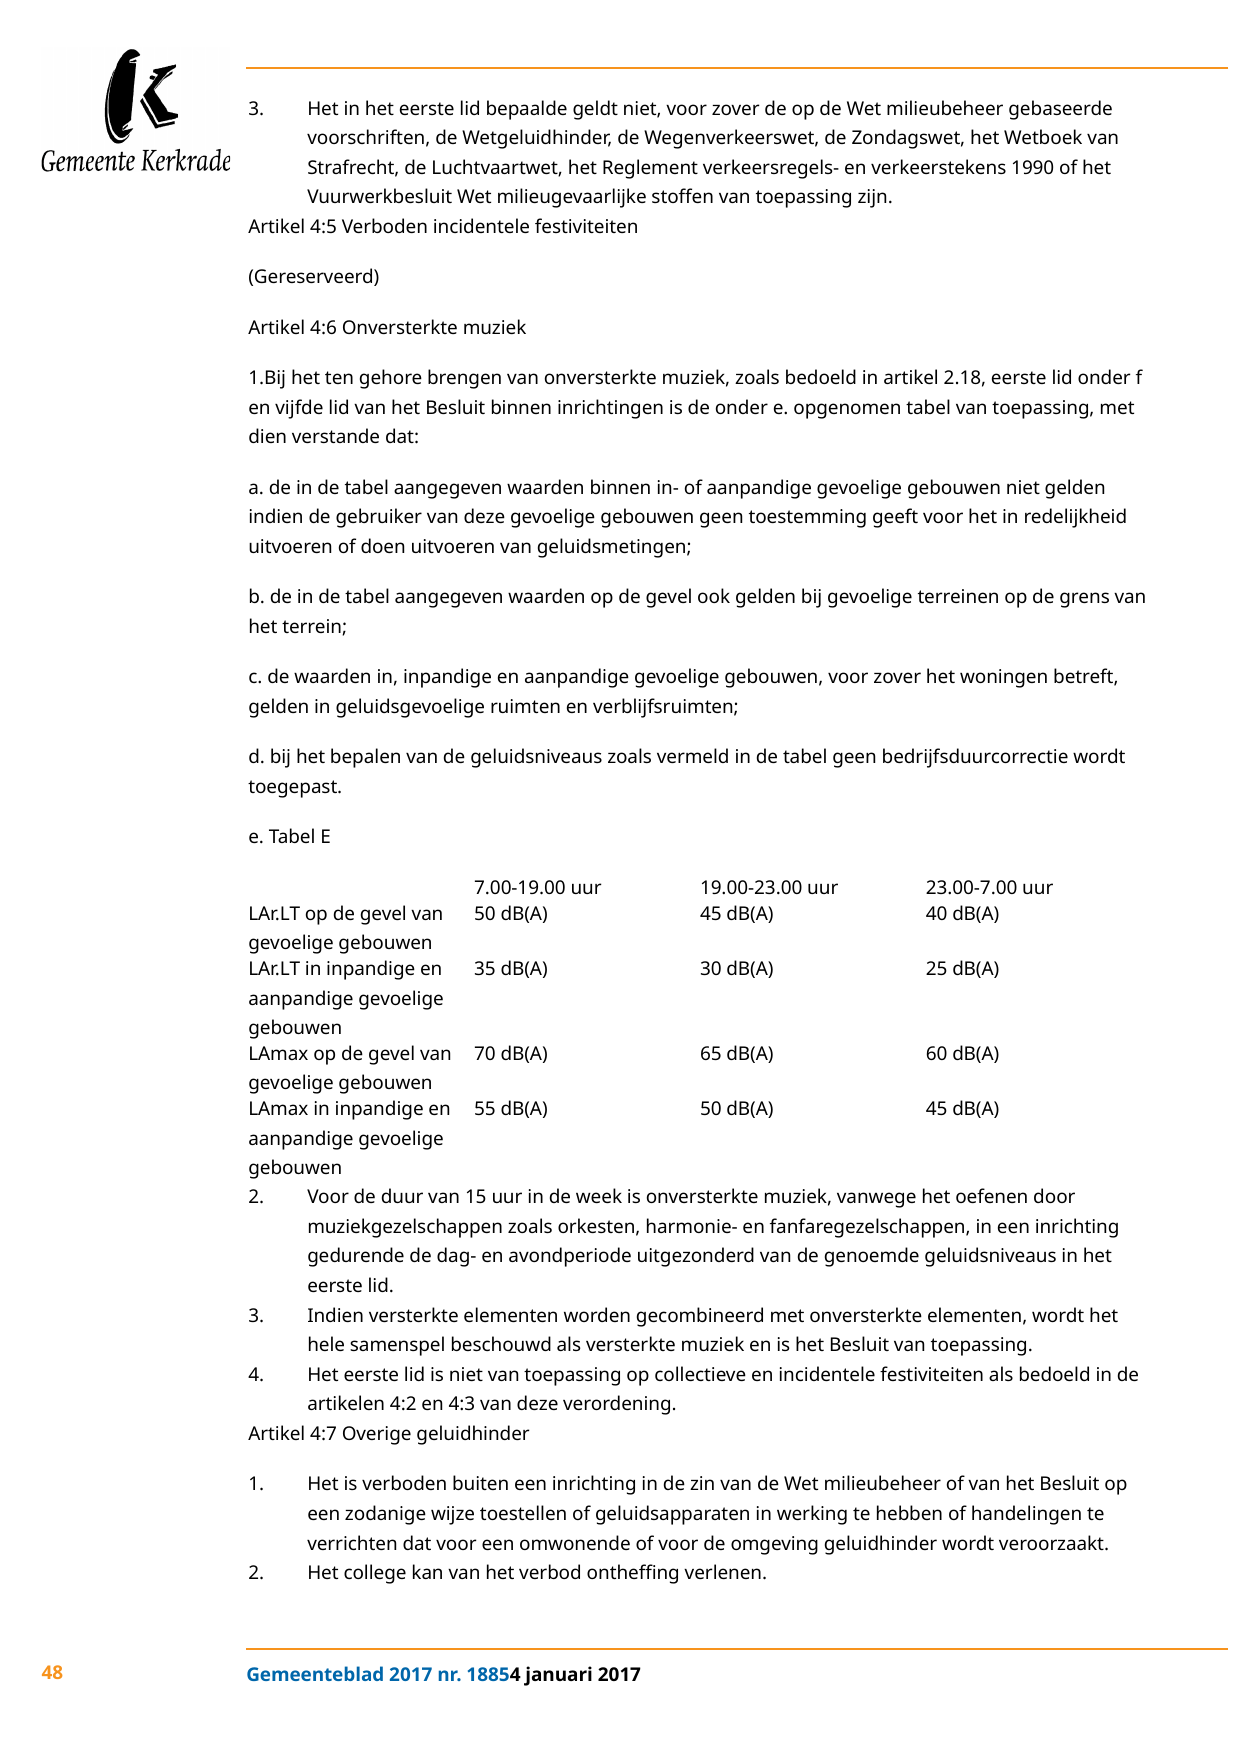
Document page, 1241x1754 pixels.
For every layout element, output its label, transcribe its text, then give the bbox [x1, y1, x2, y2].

picture [41, 47, 231, 172]
list Het is verboden buiten een inrichting in de zin van de Wet milieubeheer of van het Besluit op een zodanige wijze toestellen of geluidsapparaten in werking te hebben of handelingen te verrichten dat voor een omwonende of voor de omgeving geluidhinder wordt veroorzaakt. [248, 1471, 1152, 1555]
text Artikel 4:5 Verboden incidentele festiviteiten [248, 213, 1152, 239]
table_cell 40 dB(A) [926, 900, 1152, 955]
text a. de in de tabel aangegeven waarden binnen in- of aanpandige gevoelige gebouwen niet gelden indien de gebruiker van deze gevoelige gebouwen geen toestemming geeft voor het in redelijkheid uitvoeren of doen uitvoeren van geluidsmetingen; [248, 474, 1152, 559]
text (Gereserveerd) [248, 263, 1152, 289]
table_cell 70 dB(A) [474, 1040, 700, 1095]
text Artikel 4:7 Overige geluidhinder [248, 1420, 1152, 1446]
text Artikel 4:6 Onversterkte muziek [248, 314, 1152, 340]
table_header 23.00-7.00 uur [926, 874, 1152, 900]
table_cell 65 dB(A) [700, 1040, 926, 1095]
list Het eerste lid is niet van toepassing op collectieve en incidentele festiviteiten als bedoeld in de artikelen 4:2 en 4:3 van deze verordening. [248, 1361, 1152, 1416]
table_cell 45 dB(A) [700, 900, 926, 955]
table_cell 25 dB(A) [926, 955, 1152, 1040]
text c. de waarden in, inpandige en aanpandige gevoelige gebouwen, voor zover het woningen betreft, gelden in geluidsgevoelige ruimten en verblijfsruimten; [248, 663, 1152, 719]
table_cell 45 dB(A) [926, 1095, 1152, 1180]
list Voor de duur van 15 uur in de week is onversterkte muziek, vanwege het oefenen door muziekgezelschappen zoals orkesten, harmonie- en fanfaregezelschappen, in een inrichting gedurende de dag- en avondperiode uitgezonderd van de genoemde geluidsniveaus in het eerste lid. [248, 1183, 1152, 1298]
text b. de in de tabel aangegeven waarden op de gevel ook gelden bij gevoelige terreinen op de grens van het terrein; [248, 583, 1152, 639]
table_cell 55 dB(A) [474, 1095, 700, 1180]
list Het college kan van het verbod ontheffing verlenen. [248, 1559, 1152, 1585]
table_cell 35 dB(A) [474, 955, 700, 1040]
list Het in het eerste lid bepaalde geldt niet, voor zover de op de Wet milieubeheer gebaseerde voorschriften, de Wetgeluidhinder, de Wegenverkeerswet, de Zondagswet, het Wetboek van Strafrecht, de Luchtvaartwet, het Reglement verkeersregels- en verkeerstekens 1990 of het Vuurwerkbesluit Wet milieugevaarlijke stoffen van toepassing zijn. [248, 95, 1152, 209]
table_cell LAmax in inpandige en aanpandige gevoelige gebouwen [248, 1095, 474, 1180]
table_cell LAmax op de gevel van gevoelige gebouwen [248, 1040, 474, 1095]
text d. bij het bepalen van de geluidsniveaus zoals vermeld in de tabel geen bedrijfsduurcorrectie wordt toegepast. [248, 743, 1152, 799]
table_cell 50 dB(A) [700, 1095, 926, 1180]
table_cell 50 dB(A) [474, 900, 700, 955]
table_cell LAr.LT in inpandige en aanpandige gevoelige gebouwen [248, 955, 474, 1040]
table_header 19.00-23.00 uur [700, 874, 926, 900]
table_cell 30 dB(A) [700, 955, 926, 1040]
text e. Tabel E [248, 823, 1152, 849]
table_header [248, 874, 474, 900]
table_cell LAr.LT op de gevel van gevoelige gebouwen [248, 900, 474, 955]
text 1.Bij het ten gehore brengen van onversterkte muziek, zoals bedoeld in artikel 2.18, eerste lid onder f en vijfde lid van het Besluit binnen inrichtingen is de onder e. opgenomen tabel van toepassing, met dien verstande dat: [248, 364, 1152, 449]
table_header 7.00-19.00 uur [474, 874, 700, 900]
table_cell 60 dB(A) [926, 1040, 1152, 1095]
list Indien versterkte elementen worden gecombineerd met onversterkte elementen, wordt het hele samenspel beschouwd als versterkte muziek en is het Besluit van toepassing. [248, 1302, 1152, 1357]
